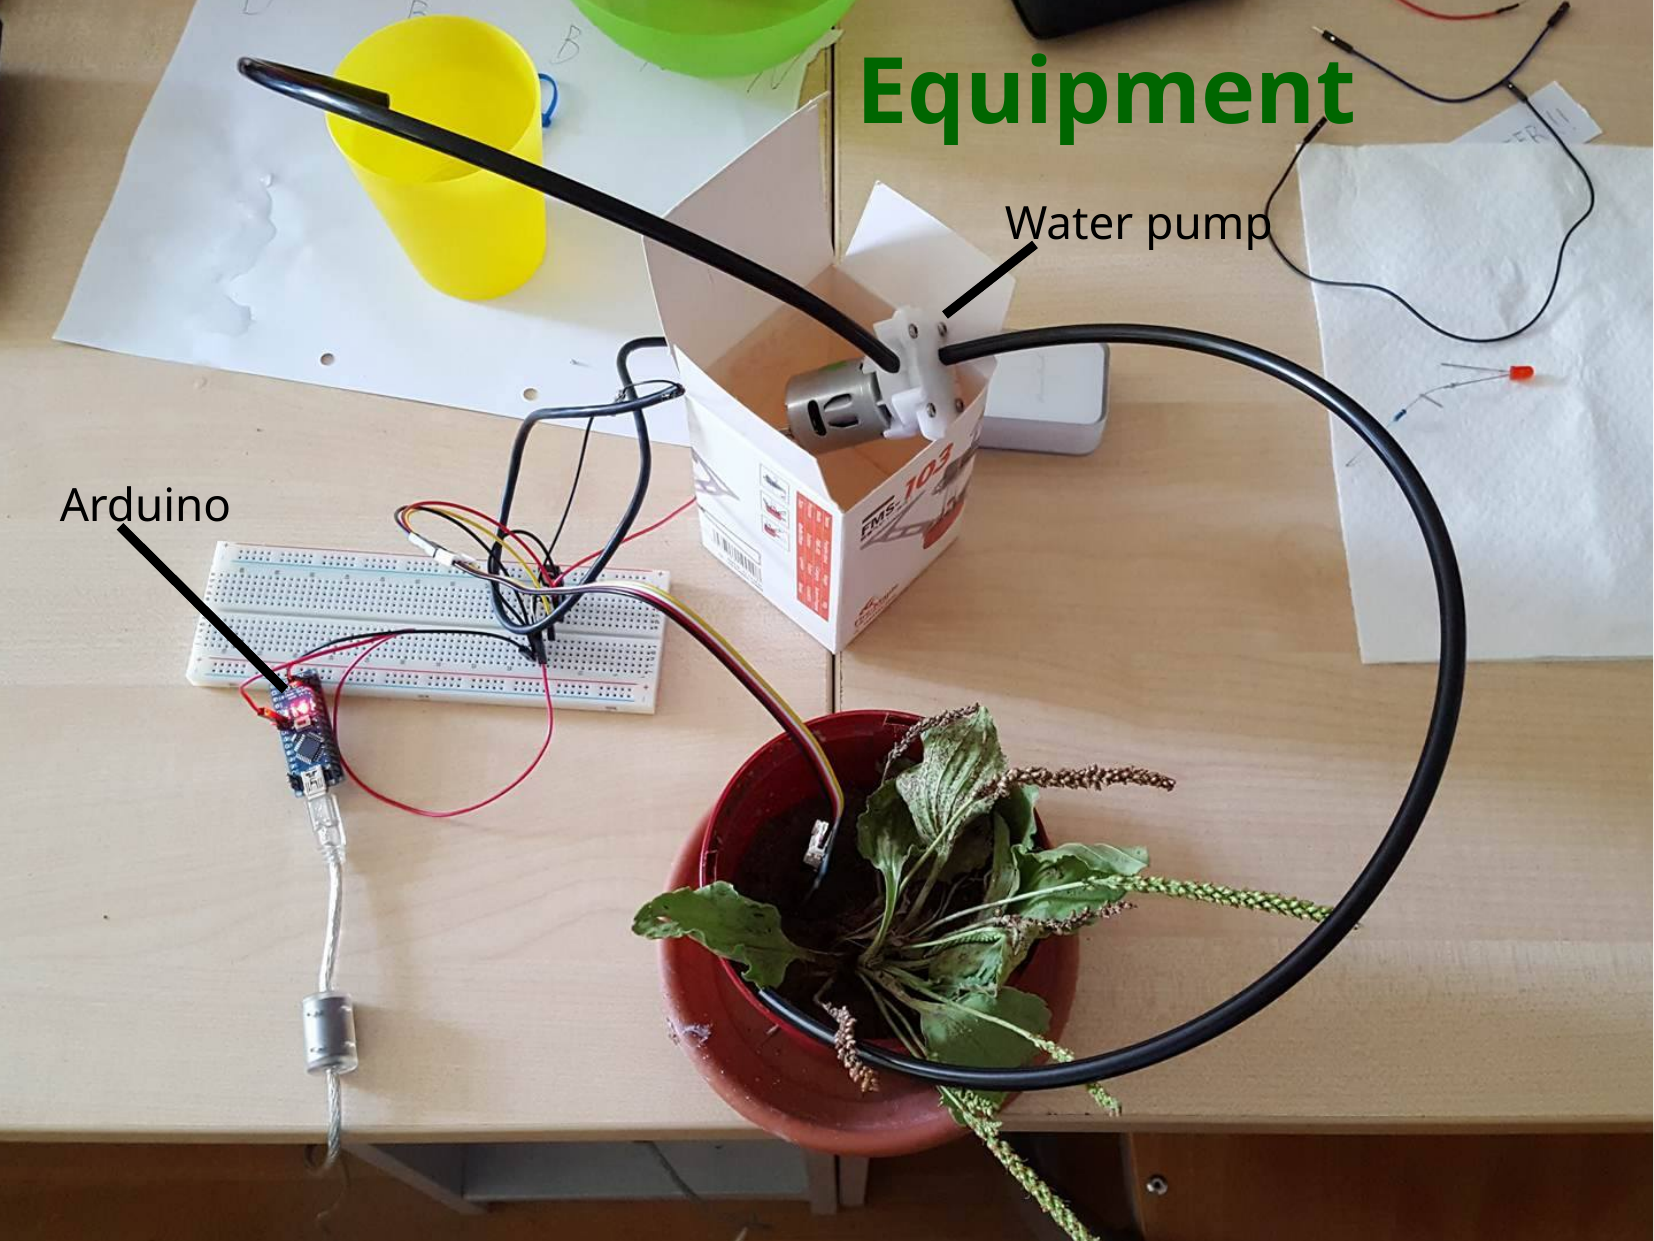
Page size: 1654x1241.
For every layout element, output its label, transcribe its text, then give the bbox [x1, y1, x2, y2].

title Equipment [810, 0, 1403, 184]
picture [0, 0, 1654, 1241]
text_box Water pump [990, 183, 1321, 250]
text_box Arduino [45, 465, 331, 532]
